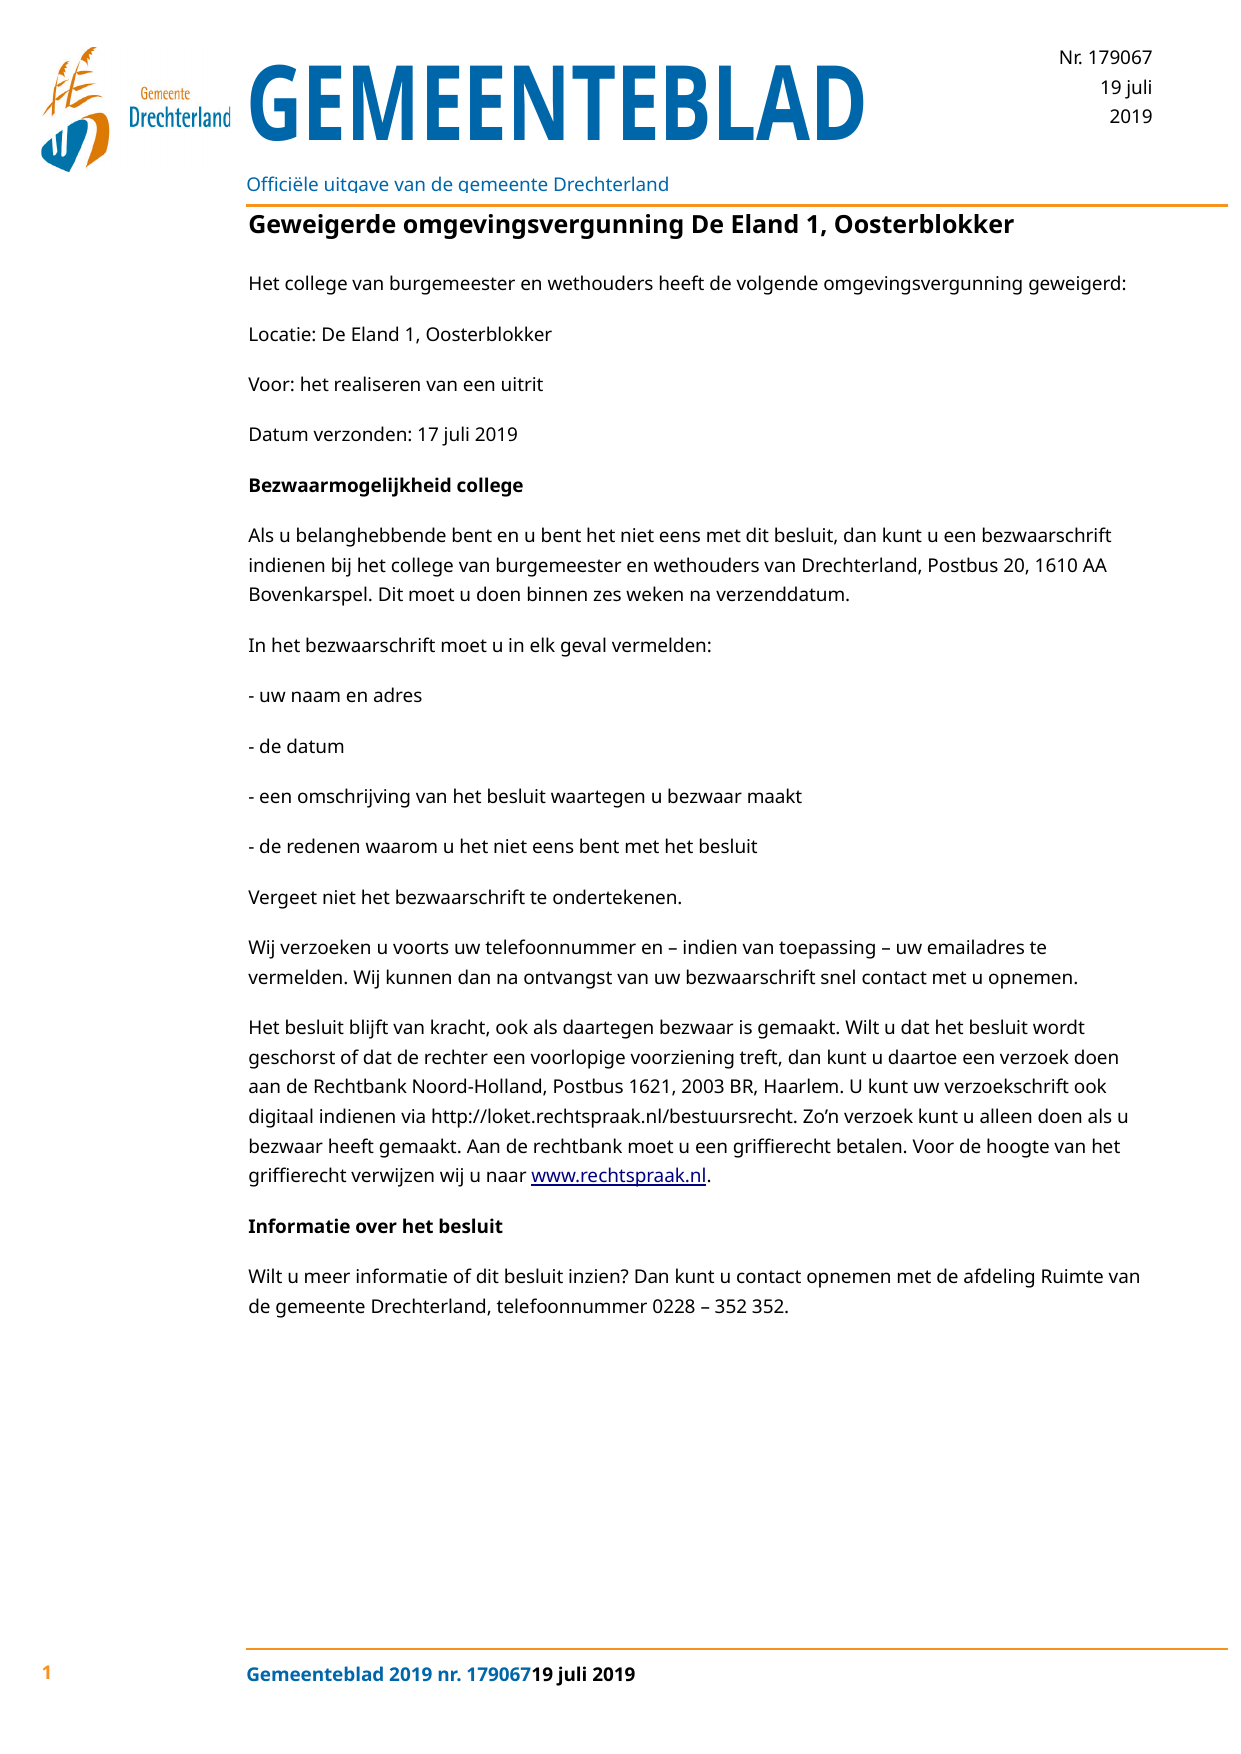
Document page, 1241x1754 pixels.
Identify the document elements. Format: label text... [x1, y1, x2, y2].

text In het bezwaarschrift moet u in elk geval vermelden: [248, 632, 1152, 658]
text - uw naam en adres [248, 682, 1152, 708]
text Datum verzonden: 17 juli 2019 [248, 422, 1152, 447]
text Als u belanghebbende bent en u bent het niet eens met dit besluit, dan kunt u een bezwaarschrift indienen bij het college van burgemeester en wethouders van Drechterland, Postbus 20, 1610 AA Bovenkarspel. Dit moet u doen binnen zes weken na verzenddatum. [248, 522, 1152, 607]
text Bezwaarmogelijkheid college [248, 472, 1152, 498]
text - de redenen waarom u het niet eens bent met het besluit [248, 834, 1152, 859]
text Het besluit blijft van kracht, ook als daartegen bezwaar is gemaakt. Wilt u dat het besluit wordt geschorst of dat de rechter een voorlopige voorziening treft, dan kunt u daartoe een verzoek doen aan de Rechtbank Noord-Holland, Postbus 1621, 2003 BR, Haarlem. U kunt uw verzoekschrift ook digitaal indienen via http://loket.rechtspraak.nl/bestuursrecht. Zo’n verzoek kunt u alleen doen als u bezwaar heeft gemaakt. Aan de rechtbank moet u een griffierecht betalen. Voor de hoogte van het griffierecht verwijzen wij u naar www.rechtspraak.nl. [248, 1014, 1152, 1188]
text Vergeet niet het bezwaarschrift te ondertekenen. [248, 884, 1152, 910]
text - de datum [248, 733, 1152, 758]
picture [41, 158, 64, 172]
text Voor: het realiseren van een uitrit [248, 371, 1152, 397]
picture [41, 47, 231, 172]
text Het college van burgemeester en wethouders heeft de volgende omgevingsvergunning geweigerd: [248, 270, 1152, 296]
text Informatie over het besluit [248, 1213, 1152, 1238]
text Wilt u meer informatie of dit besluit inzien? Dan kunt u contact opnemen met de afdeling Ruimte van de gemeente Drechterland, telefoonnummer 0228 – 352 352. [248, 1263, 1152, 1318]
text Wij verzoeken u voorts uw telefoonnummer en – indien van toepassing – uw emailadres te vermelden. Wij kunnen dan na ontvangst van uw bezwaarschrift snel contact met u opnemen. [248, 934, 1152, 990]
text Locatie: De Eland 1, Oosterblokker [248, 321, 1152, 346]
text Geweigerde omgevingsvergunning De Eland 1, Oosterblokker [248, 207, 1152, 241]
picture [226, 115, 231, 124]
text - een omschrijving van het besluit waartegen u bezwaar maakt [248, 783, 1152, 809]
